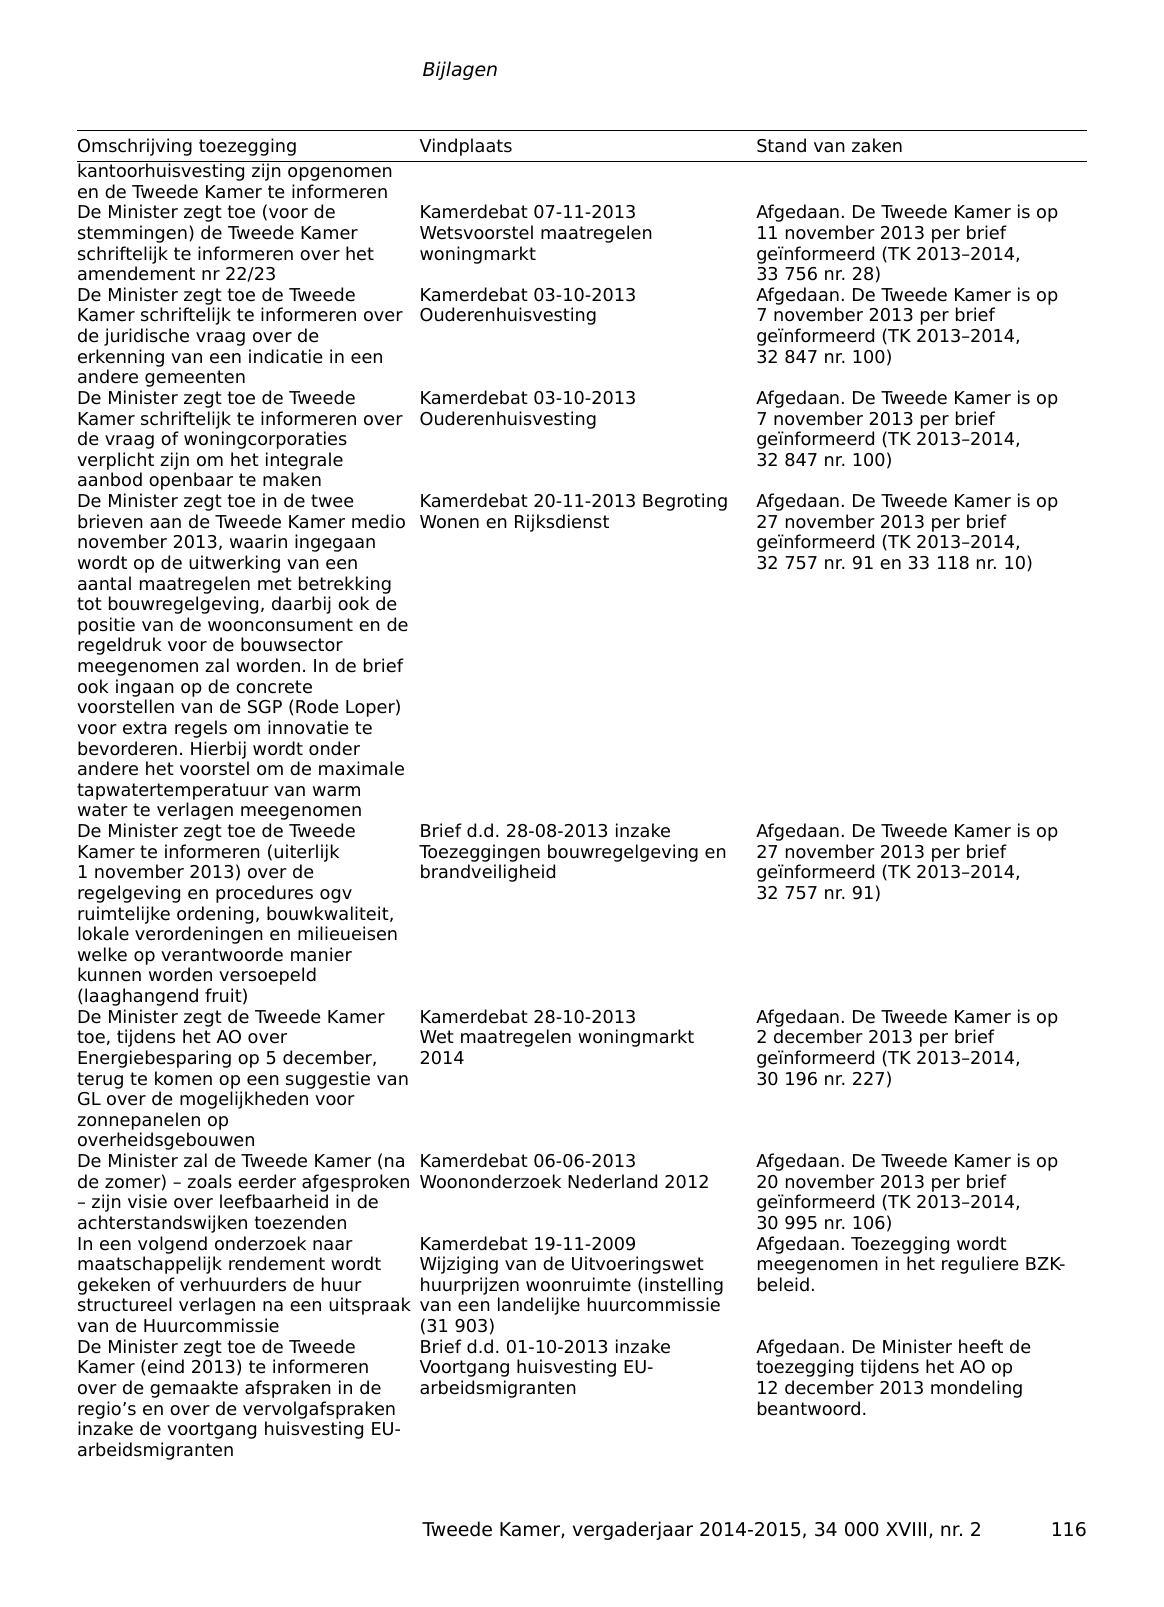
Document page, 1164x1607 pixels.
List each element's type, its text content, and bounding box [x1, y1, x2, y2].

table_cell Afgedaan. Toezegging wordt meegenomen in het reguliere BZK-beleid. [750, 1234, 1087, 1337]
table_cell Afgedaan. De Tweede Kamer is op 2 december 2013 per brief geïnformeerd (TK 2013–2014, 30 196 nr. 227) [750, 1007, 1087, 1151]
table_cell Kamerdebat 28-10-2013 Wet maatregelen woningmarkt 2014 [413, 1007, 750, 1151]
table_cell De Minister zegt toe de Tweede Kamer schriftelijk te informeren over de vraag of woningcorporaties verplicht zijn om het integrale aanbod openbaar te maken [77, 388, 413, 491]
table_cell Afgedaan. De Tweede Kamer is op 7 november 2013 per brief geïnformeerd (TK 2013–2014, 32 847 nr. 100) [750, 285, 1087, 388]
table_cell De Minister zegt toe de Tweede Kamer te informeren (uiterlijk 1 november 2013) over de regelgeving en procedures ogv ruimtelijke ordening, bouwkwaliteit, lokale verordeningen en milieueisen welke op verantwoorde manier kunnen worden versoepeld (laaghangend fruit) [77, 821, 413, 1007]
table_cell Afgedaan. De Tweede Kamer is op 27 november 2013 per brief geïnformeerd (TK 2013–2014, 32 757 nr. 91 en 33 118 nr. 10) [750, 491, 1087, 821]
table_cell Brief d.d. 28-08-2013 inzake Toezeggingen bouwregelgeving en brandveiligheid [413, 821, 750, 1007]
table_cell De Minister zal de Tweede Kamer (na de zomer) – zoals eerder afgesproken – zijn visie over leefbaarheid in de achterstandswijken toezenden [77, 1151, 413, 1233]
table_cell In een volgend onderzoek naar maatschappelijk rendement wordt gekeken of verhuurders de huur structureel verlagen na een uitspraak van de Huurcommissie [77, 1234, 413, 1337]
table_cell Kamerdebat 19-11-2009 Wijziging van de Uitvoeringswet huurprijzen woonruimte (instelling van een landelijke huurcommissie (31 903) [413, 1234, 750, 1337]
table_cell kantoorhuisvesting zijn opgenomen en de Tweede Kamer te informeren [77, 162, 413, 202]
table_cell Afgedaan. De Tweede Kamer is op 20 november 2013 per brief geïnformeerd (TK 2013–2014, 30 995 nr. 106) [750, 1151, 1087, 1233]
table_cell Kamerdebat 06-06-2013 Woononderzoek Nederland 2012 [413, 1151, 750, 1233]
table_header Omschrijving toezegging [77, 131, 413, 161]
table_header Stand van zaken [750, 131, 1087, 161]
table_cell De Minister zegt toe de Tweede Kamer schriftelijk te informeren over de juridische vraag over de erkenning van een indicatie in een andere gemeenten [77, 285, 413, 388]
table_cell [413, 162, 750, 202]
table_cell De Minister zegt toe (voor de stemmingen) de Tweede Kamer schriftelijk te informeren over het amendement nr 22/23 [77, 202, 413, 285]
table_header Vindplaats [413, 131, 750, 161]
table_cell Kamerdebat 20-11-2013 Begroting Wonen en Rijksdienst [413, 491, 750, 821]
table_cell De Minister zegt de Tweede Kamer toe, tijdens het AO over Energiebesparing op 5 december, terug te komen op een suggestie van GL over de mogelijkheden voor zonnepanelen op overheidsgebouwen [77, 1007, 413, 1151]
table_cell De Minister zegt toe in de twee brieven aan de Tweede Kamer medio november 2013, waarin ingegaan wordt op de uitwerking van een aantal maatregelen met betrekking tot bouwregelgeving, daarbij ook de positie van de woonconsument en de regeldruk voor de bouwsector meegenomen zal worden. In de brief ook ingaan op de concrete voorstellen van de SGP (Rode Loper) voor extra regels om innovatie te bevorderen. Hierbij wordt onder andere het voorstel om de maximale tapwatertemperatuur van warm water te verlagen meegenomen [77, 491, 413, 821]
table_cell Afgedaan. De Tweede Kamer is op 27 november 2013 per brief geïnformeerd (TK 2013–2014, 32 757 nr. 91) [750, 821, 1087, 1007]
table_cell Kamerdebat 03-10-2013 Ouderenhuisvesting [413, 285, 750, 388]
table_cell Afgedaan. De Tweede Kamer is op 7 november 2013 per brief geïnformeerd (TK 2013–2014, 32 847 nr. 100) [750, 388, 1087, 491]
table_cell Afgedaan. De Tweede Kamer is op 11 november 2013 per brief geïnformeerd (TK 2013–2014, 33 756 nr. 28) [750, 202, 1087, 285]
table_cell Afgedaan. De Minister heeft de toezegging tijdens het AO op 12 december 2013 mondeling beantwoord. [750, 1337, 1087, 1460]
table_cell De Minister zegt toe de Tweede Kamer (eind 2013) te informeren over de gemaakte afspraken in de regio’s en over de vervolgafspraken inzake de voortgang huisvesting EU-arbeidsmigranten [77, 1337, 413, 1460]
table_cell Kamerdebat 07-11-2013 Wetsvoorstel maatregelen woningmarkt [413, 202, 750, 285]
table_cell Brief d.d. 01-10-2013 inzake Voortgang huisvesting EU-arbeidsmigranten [413, 1337, 750, 1460]
table_cell Kamerdebat 03-10-2013 Ouderenhuisvesting [413, 388, 750, 491]
table_cell [750, 162, 1087, 202]
